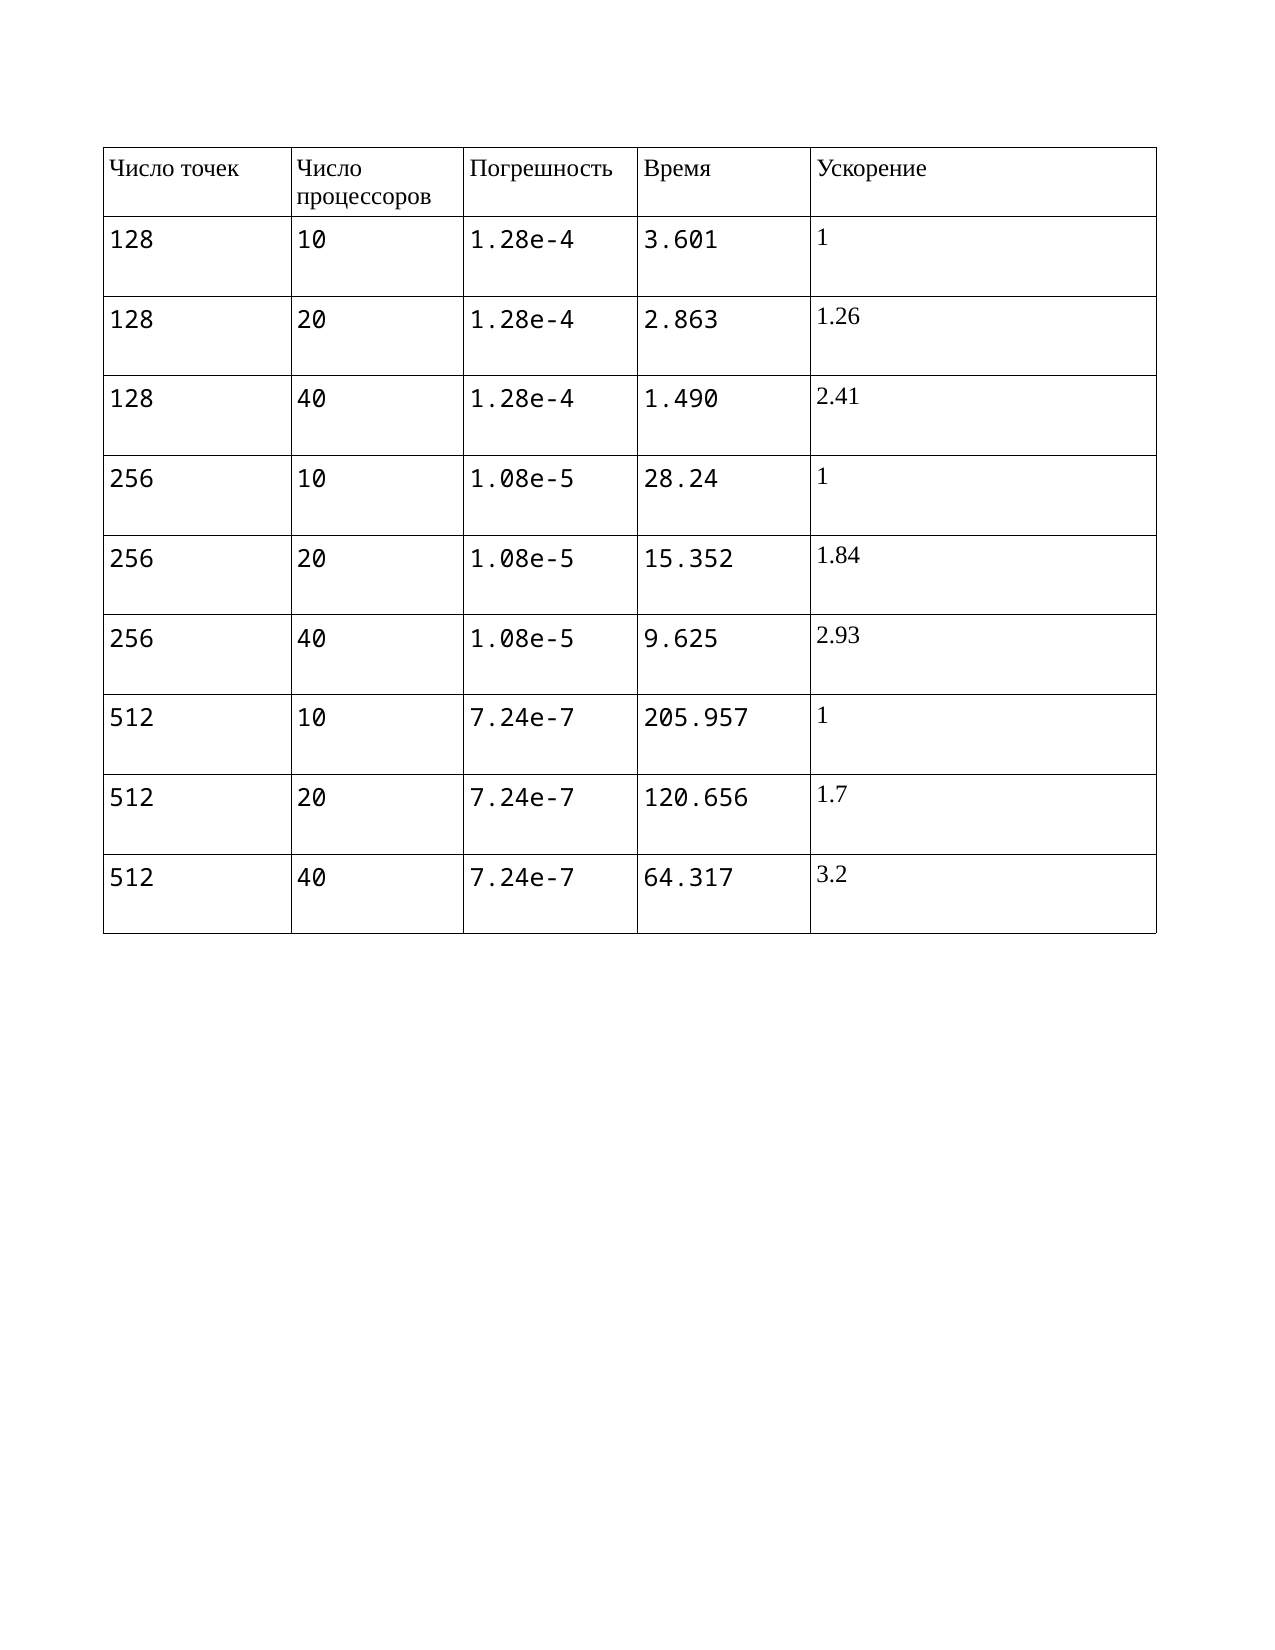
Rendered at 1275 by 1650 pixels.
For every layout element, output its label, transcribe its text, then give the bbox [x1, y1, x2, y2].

table_cell 20 [292, 297, 463, 375]
table_cell 1.08e-5 [464, 536, 637, 614]
table_header Погрешность [464, 148, 637, 216]
table_cell 2.41 [811, 376, 1156, 455]
table_cell 1.26 [811, 297, 1156, 375]
table_cell 1.28e-4 [464, 376, 637, 455]
table_cell 1.490 [638, 376, 810, 455]
table_cell 20 [292, 775, 463, 853]
table_cell 1.08e-5 [464, 615, 637, 694]
table_cell 40 [292, 615, 463, 694]
table_cell 2.93 [811, 615, 1156, 694]
table_cell 3.2 [811, 855, 1156, 933]
table_cell 7.24e-7 [464, 775, 637, 853]
table_cell 128 [104, 376, 291, 455]
table_cell 205.957 [638, 695, 810, 774]
table_cell 7.24e-7 [464, 855, 637, 933]
table_cell 1.08e-5 [464, 456, 637, 535]
table_cell 1.84 [811, 536, 1156, 614]
table_cell 1 [811, 217, 1156, 296]
table_cell 256 [104, 456, 291, 535]
table_header Ускорение [811, 148, 1156, 216]
table_cell 7.24e-7 [464, 695, 637, 774]
table_cell 40 [292, 376, 463, 455]
table_cell 120.656 [638, 775, 810, 853]
table_cell 1 [811, 695, 1156, 774]
table_cell 3.601 [638, 217, 810, 296]
table_cell 1 [811, 456, 1156, 535]
table_cell 1.28e-4 [464, 217, 637, 296]
table_cell 512 [104, 695, 291, 774]
table_cell 128 [104, 297, 291, 375]
table_cell 1.7 [811, 775, 1156, 853]
table_header Число точек [104, 148, 291, 216]
table_cell 256 [104, 615, 291, 694]
table_cell 2.863 [638, 297, 810, 375]
table_cell 10 [292, 695, 463, 774]
table_cell 1.28e-4 [464, 297, 637, 375]
table_cell 15.352 [638, 536, 810, 614]
table_cell 10 [292, 217, 463, 296]
table_cell 256 [104, 536, 291, 614]
table_cell 64.317 [638, 855, 810, 933]
table_header Время [638, 148, 810, 216]
table_cell 10 [292, 456, 463, 535]
table_cell 40 [292, 855, 463, 933]
table_header Число процессоров [292, 148, 463, 216]
table_cell 512 [104, 855, 291, 933]
table_cell 28.24 [638, 456, 810, 535]
table_cell 512 [104, 775, 291, 853]
table_cell 9.625 [638, 615, 810, 694]
table_cell 128 [104, 217, 291, 296]
table_cell 20 [292, 536, 463, 614]
